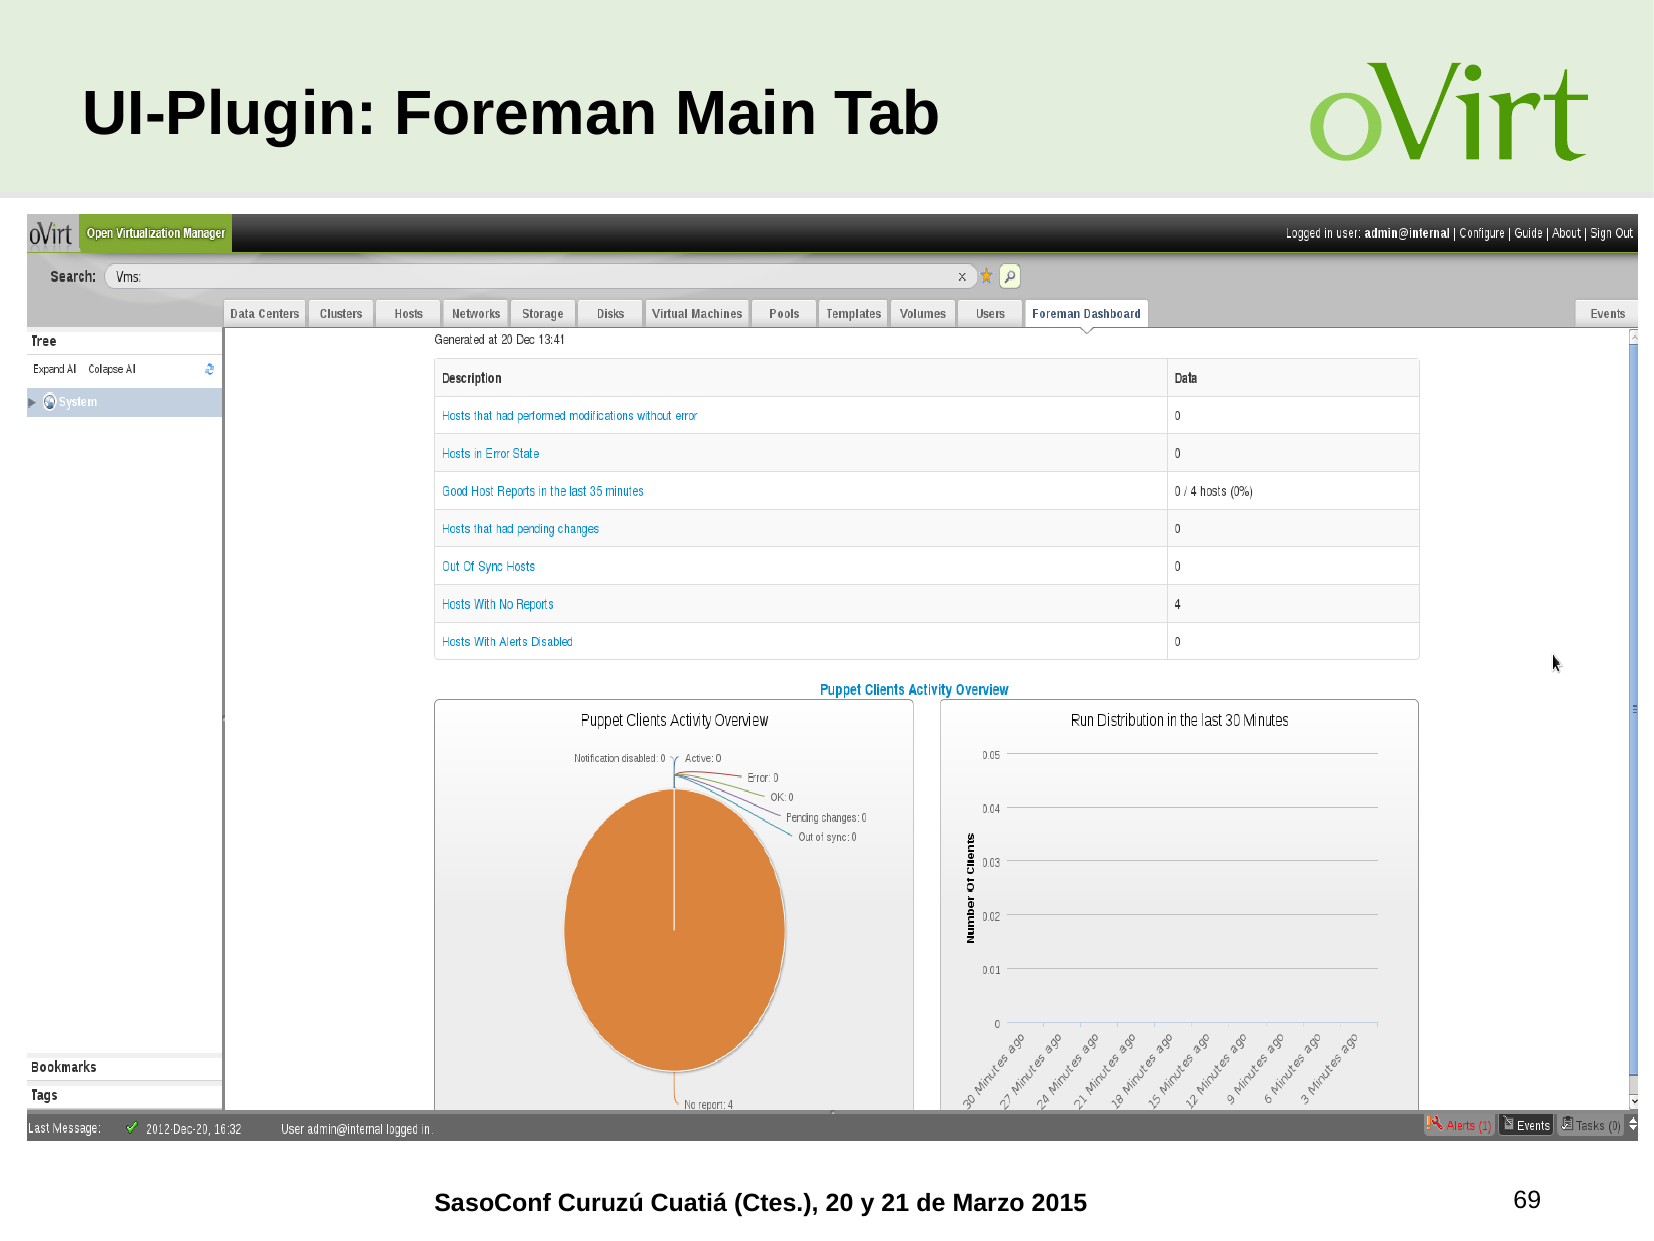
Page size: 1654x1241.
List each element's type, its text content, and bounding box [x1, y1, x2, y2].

picture [27, 209, 1640, 1147]
title UI-Plugin: Foreman Main Tab [82, 37, 1571, 188]
